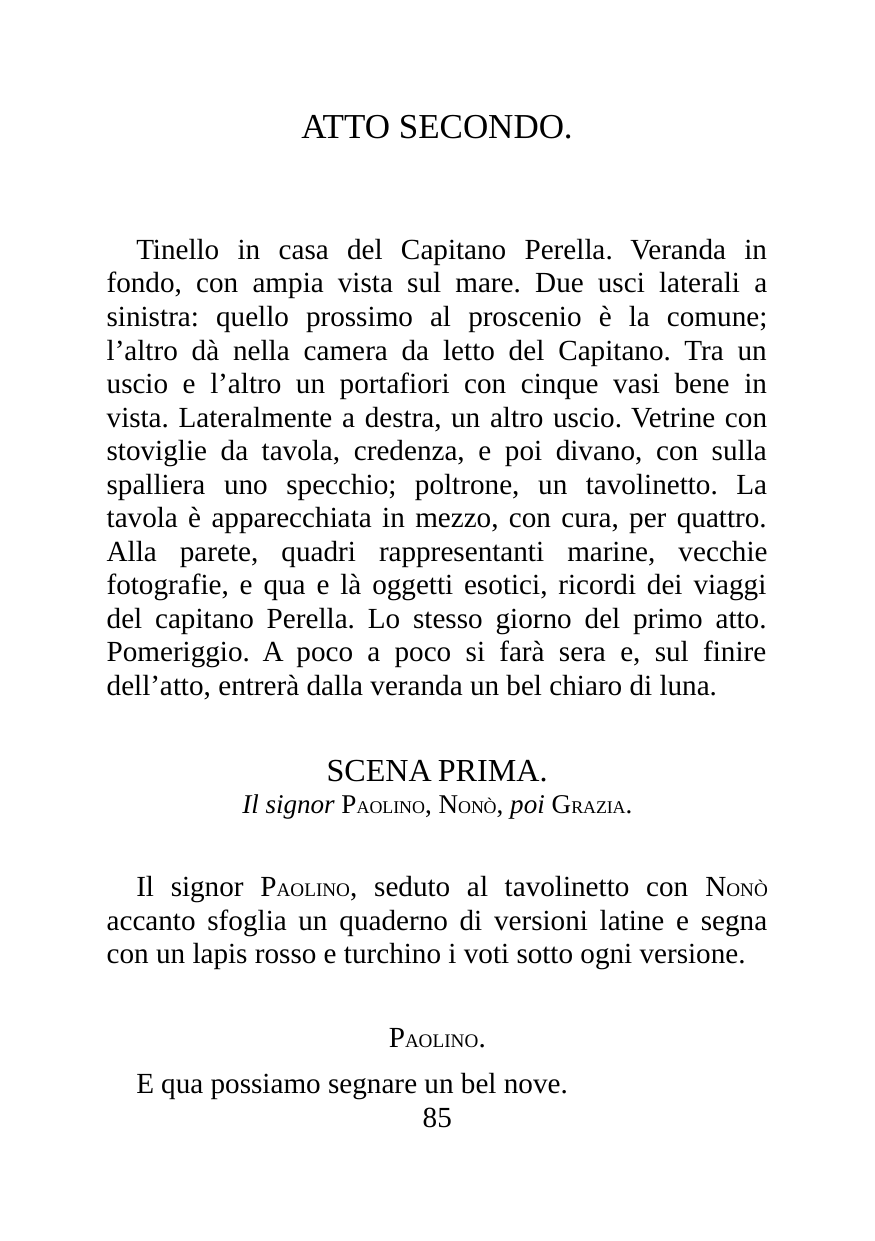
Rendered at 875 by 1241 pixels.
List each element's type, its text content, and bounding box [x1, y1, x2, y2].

subtitle ATTO SECONDO. [106, 106, 768, 147]
subtitle SCENA PRIMA. [106, 752, 768, 788]
text Paolino. [106, 1020, 768, 1054]
text Tinello in casa del Capitano Perella. Veranda in fondo, con ampia vista sul mare. Due usci laterali a sinistra: quello prossimo al proscenio è la comune; l’altro dà nella camera da letto del Capitano. Tra un uscio e l’altro un portafiori con cinque vasi bene in vista. Lateralmente a destra, un altro uscio. Vetrine con stoviglie da tavola, credenza, e poi divano, con sulla spalliera uno specchio; poltrone, un tavolinetto. La tavola è apparecchiata in mezzo, con cura, per quattro. Alla parete, quadri rappresentanti marine, vecchie fotografie, e qua e là oggetti esotici, ricordi dei viaggi del capitano Perella. Lo stesso giorno del primo atto. Pomeriggio. A poco a poco si farà sera e, sul finire dell’atto, entrerà dalla veranda un bel chiaro di luna. [106, 232, 768, 702]
text Il signor Paolino, Nonò, poi Grazia. [106, 788, 768, 819]
text E qua possiamo segnare un bel nove. [106, 1066, 768, 1100]
text Il signor Paolino, seduto al tavolinetto con Nonò accanto sfoglia un quaderno di versioni latine e segna con un lapis rosso e turchino i voti sotto ogni versione. [106, 869, 768, 970]
